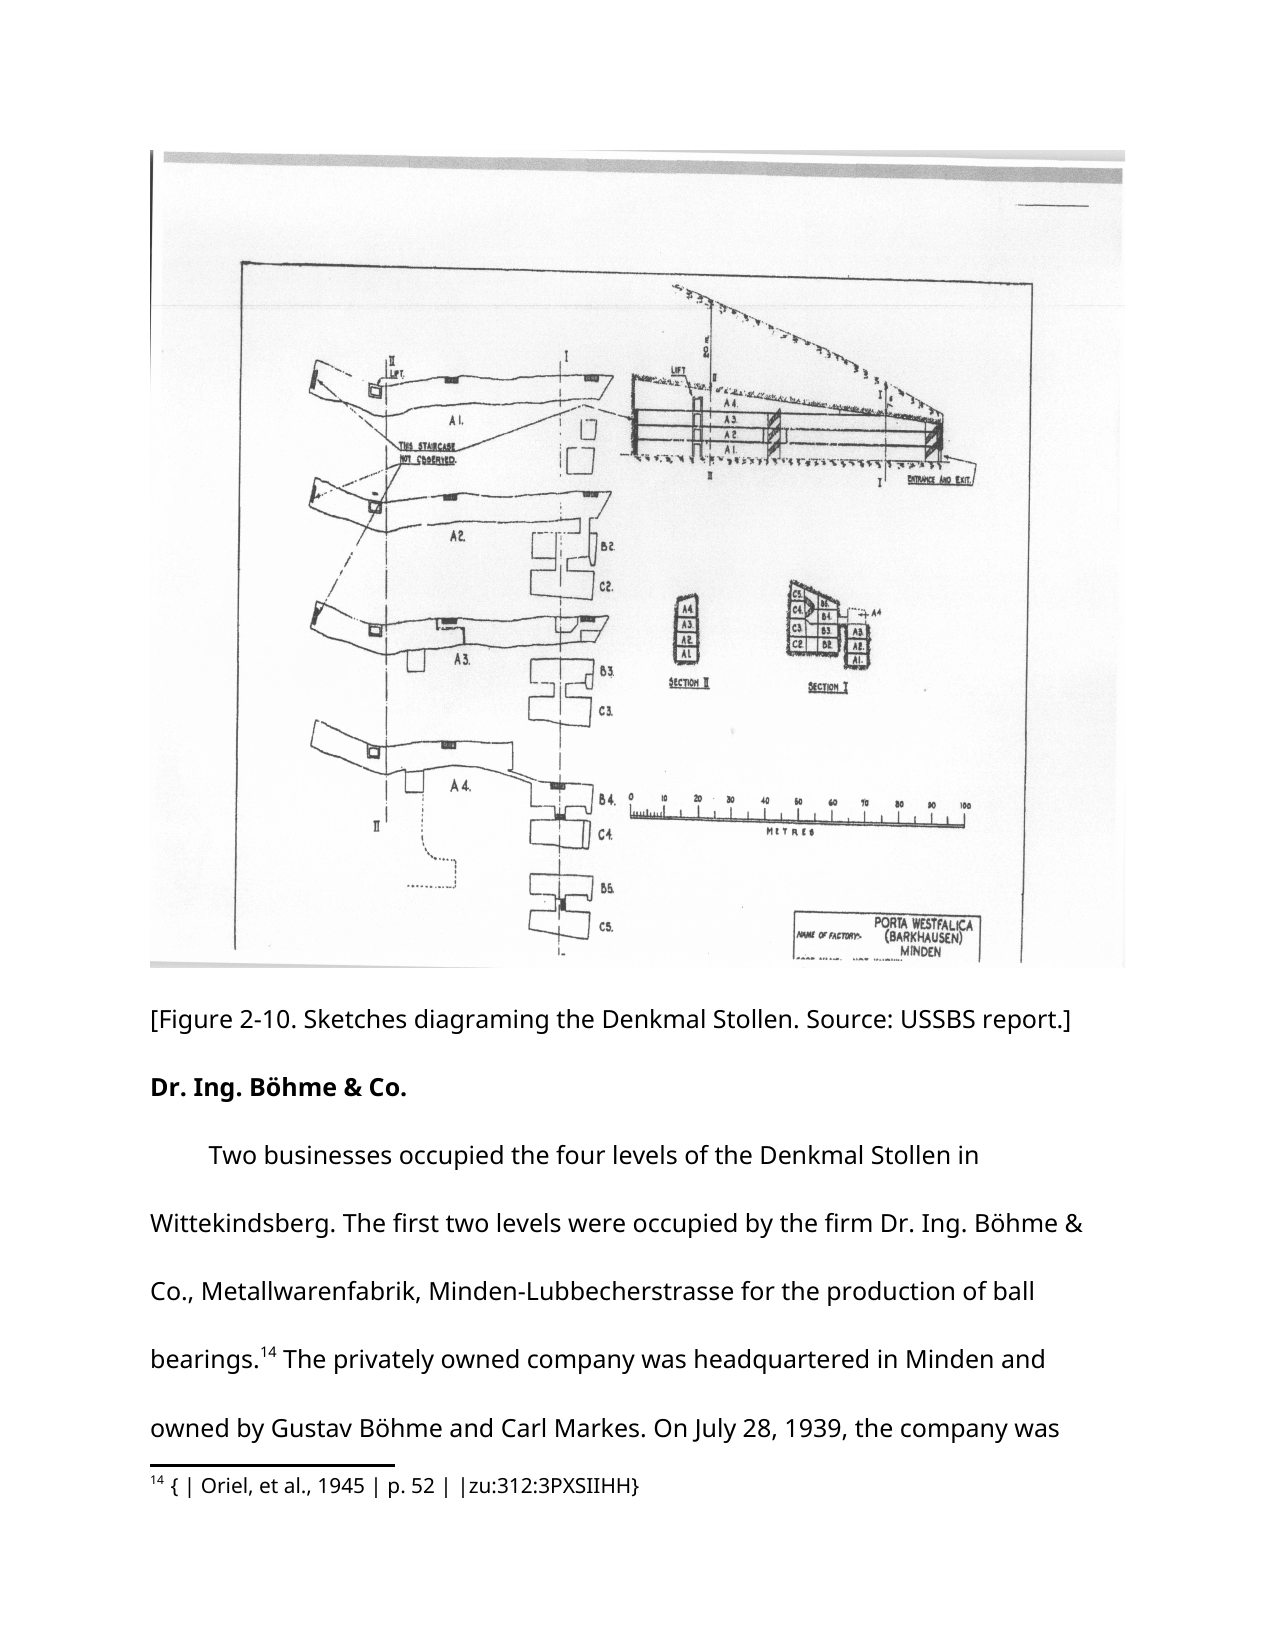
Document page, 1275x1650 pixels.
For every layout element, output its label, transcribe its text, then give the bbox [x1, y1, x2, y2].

picture [150, 150, 1125, 968]
text [Figure 2-10. Sketches diagraming the Denkmal Stollen. Source: USSBS report.] [150, 1002, 1125, 1036]
text Dr. Ing. Böhme & Co. [150, 1070, 1125, 1104]
text Two businesses occupied the four levels of the Denkmal Stollen in Wittekindsberg. The first two levels were occupied by the firm Dr. Ing. Böhme & Co., Metallwarenfabrik, Minden-Lubbecherstrasse for the production of ball bearings. The privately owned company was headquartered in Minden and owned by Gustav Böhme and Carl Markes. On July 28, 1939, the company was [150, 1138, 1125, 1444]
text { | Oriel, et al., 1945 | p. 52 | |zu:312:3PXSIIHH} [150, 1472, 1125, 1500]
